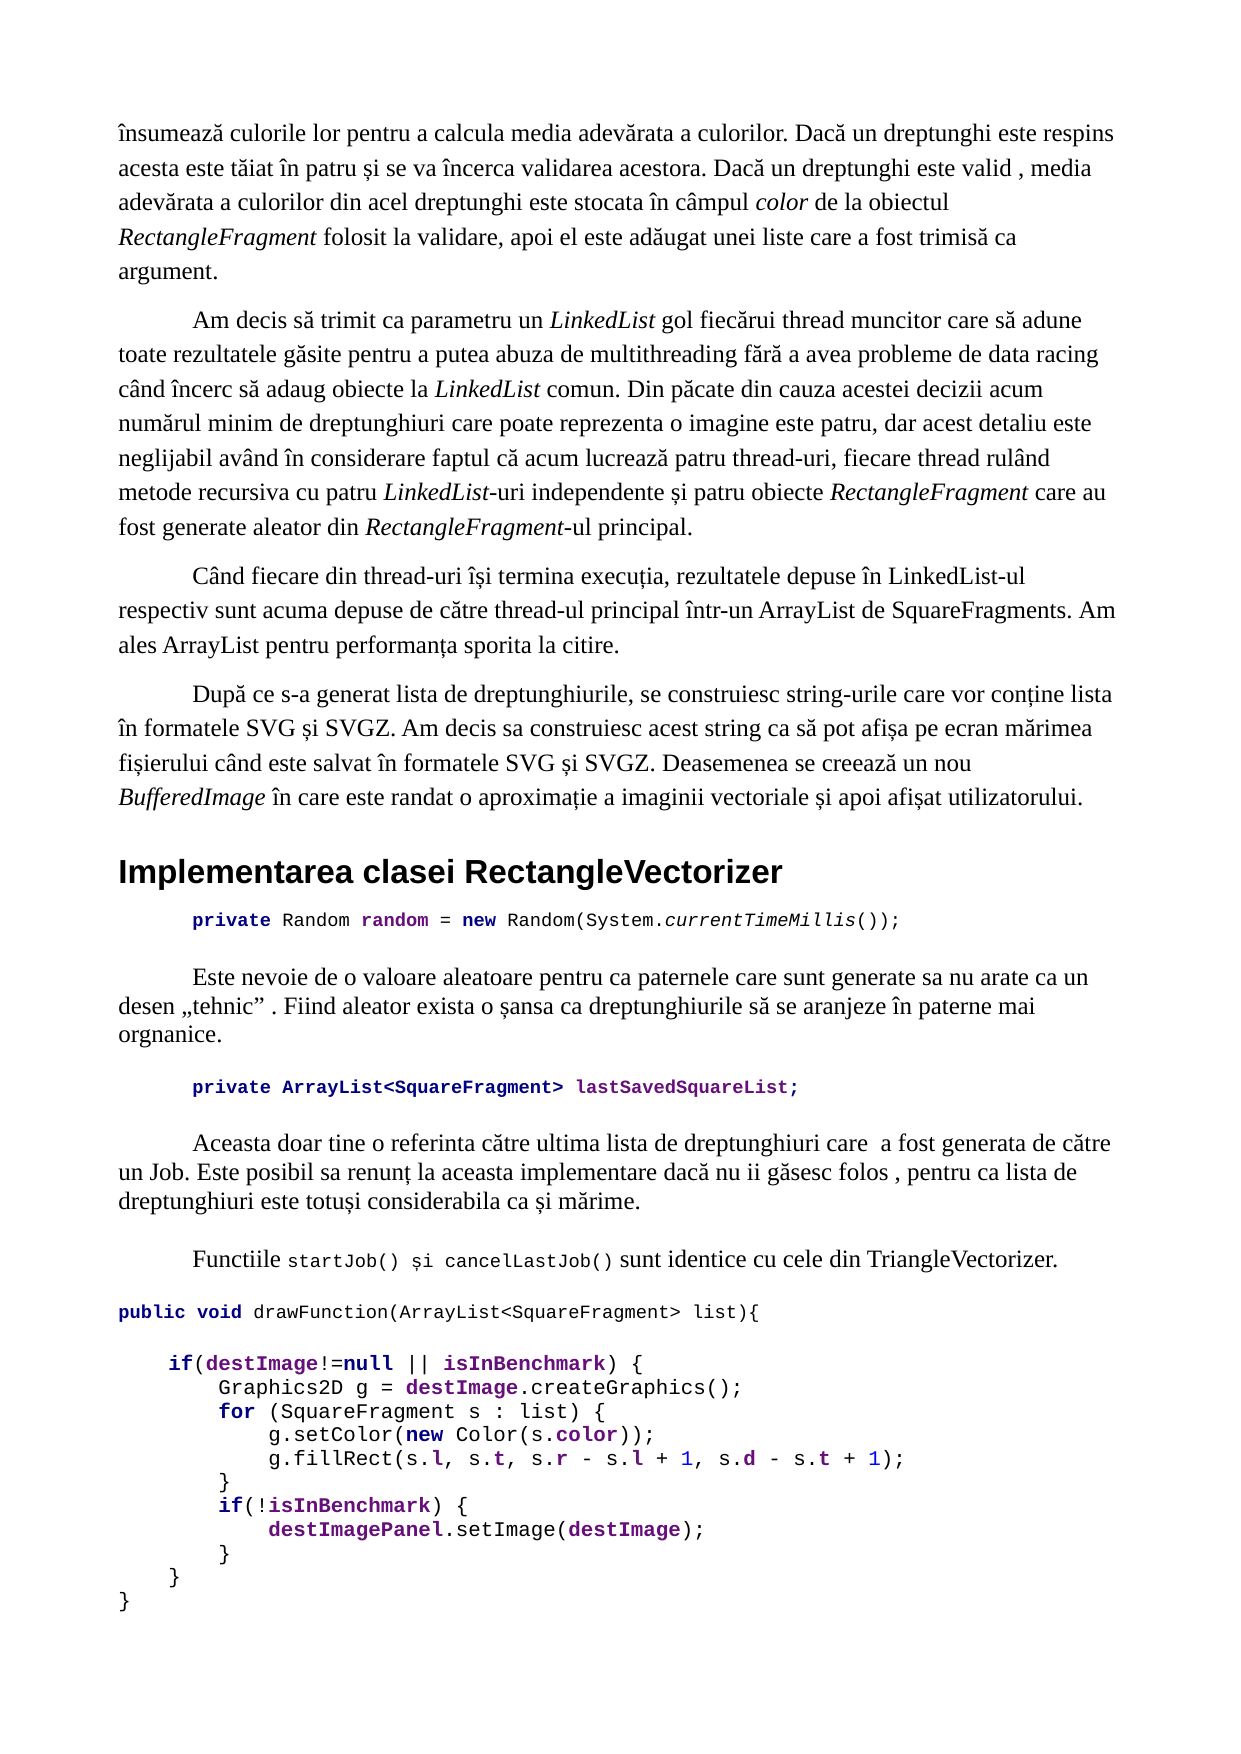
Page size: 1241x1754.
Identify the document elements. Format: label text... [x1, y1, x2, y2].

text if(destImage!=null || isInBenchmark) { [118, 1353, 1122, 1377]
text Este nevoie de o valoare aleatoare pentru ca paternele care sunt generate sa nu arate ca un desen „tehnic” . Fiind aleator exista o șansa ca dreptunghiurile să se aranjeze în paterne mai orgnanice. [118, 962, 1122, 1048]
text g.fillRect(s.l, s.t, s.r - s.l + 1, s.d - s.t + 1); [118, 1448, 1122, 1472]
text public void drawFunction(ArrayList<SquareFragment> list){ [118, 1303, 1122, 1324]
text Când fiecare din thread-uri își termina execuția, rezultatele depuse în LinkedList-ul respectiv sunt acuma depuse de către thread-ul principal într-un ArrayList de SquareFragments. Am ales ArrayList pentru performanța sporita la citire. [118, 561, 1122, 659]
text private ArrayList<SquareFragment> lastSavedSquareList; [118, 1078, 1122, 1099]
text } [118, 1566, 1122, 1590]
text g.setColor(new Color(s.color)); [118, 1424, 1122, 1448]
text destImagePanel.setImage(destImage); [118, 1519, 1122, 1542]
text După ce s-a generat lista de dreptunghiurile, se construiesc string-urile care vor conține lista în formatele SVG și SVGZ. Am decis sa construiesc acest string ca să pot afișa pe ecran mărimea fișierului când este salvat în formatele SVG și SVGZ. Deasemenea se creează un nou BufferedImage în care este randat o aproximație a imaginii vectoriale și apoi afișat utilizatorului. [118, 679, 1122, 811]
text private Random random = new Random(System.currentTimeMillis()); [118, 903, 1122, 932]
text Aceasta doar tine o referinta către ultima lista de dreptunghiuri care a fost generata de către un Job. Este posibil sa renunț la aceasta implementare dacă nu ii găsesc folos , pentru ca lista de dreptunghiuri este totuși considerabila ca și mărime. [118, 1128, 1122, 1215]
text for (SquareFragment s : list) { [118, 1401, 1122, 1424]
text if(!isInBenchmark) { [118, 1495, 1122, 1519]
subtitle Implementarea clasei RectangleVectorizer [118, 852, 1122, 891]
text } [118, 1542, 1122, 1566]
text Am decis să trimit ca parametru un LinkedList gol fiecărui thread muncitor care să adune toate rezultatele găsite pentru a putea abuza de multithreading fără a avea probleme de data racing când încerc să adaug obiecte la LinkedList comun. Din păcate din cauza acestei decizii acum numărul minim de dreptunghiuri care poate reprezenta o imagine este patru, dar acest detaliu este neglijabil având în considerare faptul că acum lucrează patru thread-uri, fiecare thread rulând metode recursiva cu patru LinkedList-uri independente și patru obiecte RectangleFragment care au fost generate aleator din RectangleFragment-ul principal. [118, 305, 1122, 541]
text însumează culorile lor pentru a calcula media adevărata a culorilor. Dacă un dreptunghi este respins acesta este tăiat în patru și se va încerca validarea acestora. Dacă un dreptunghi este valid , media adevărata a culorilor din acel dreptunghi este stocata în câmpul color de la obiectul RectangleFragment folosit la validare, apoi el este adăugat unei liste care a fost trimisă ca argument. [118, 118, 1122, 285]
text } [118, 1590, 1122, 1613]
text Graphics2D g = destImage.createGraphics(); [118, 1377, 1122, 1401]
text Functiile startJob() și cancelLastJob() sunt identice cu cele din TriangleVectorizer. [118, 1244, 1122, 1273]
text } [118, 1472, 1122, 1495]
